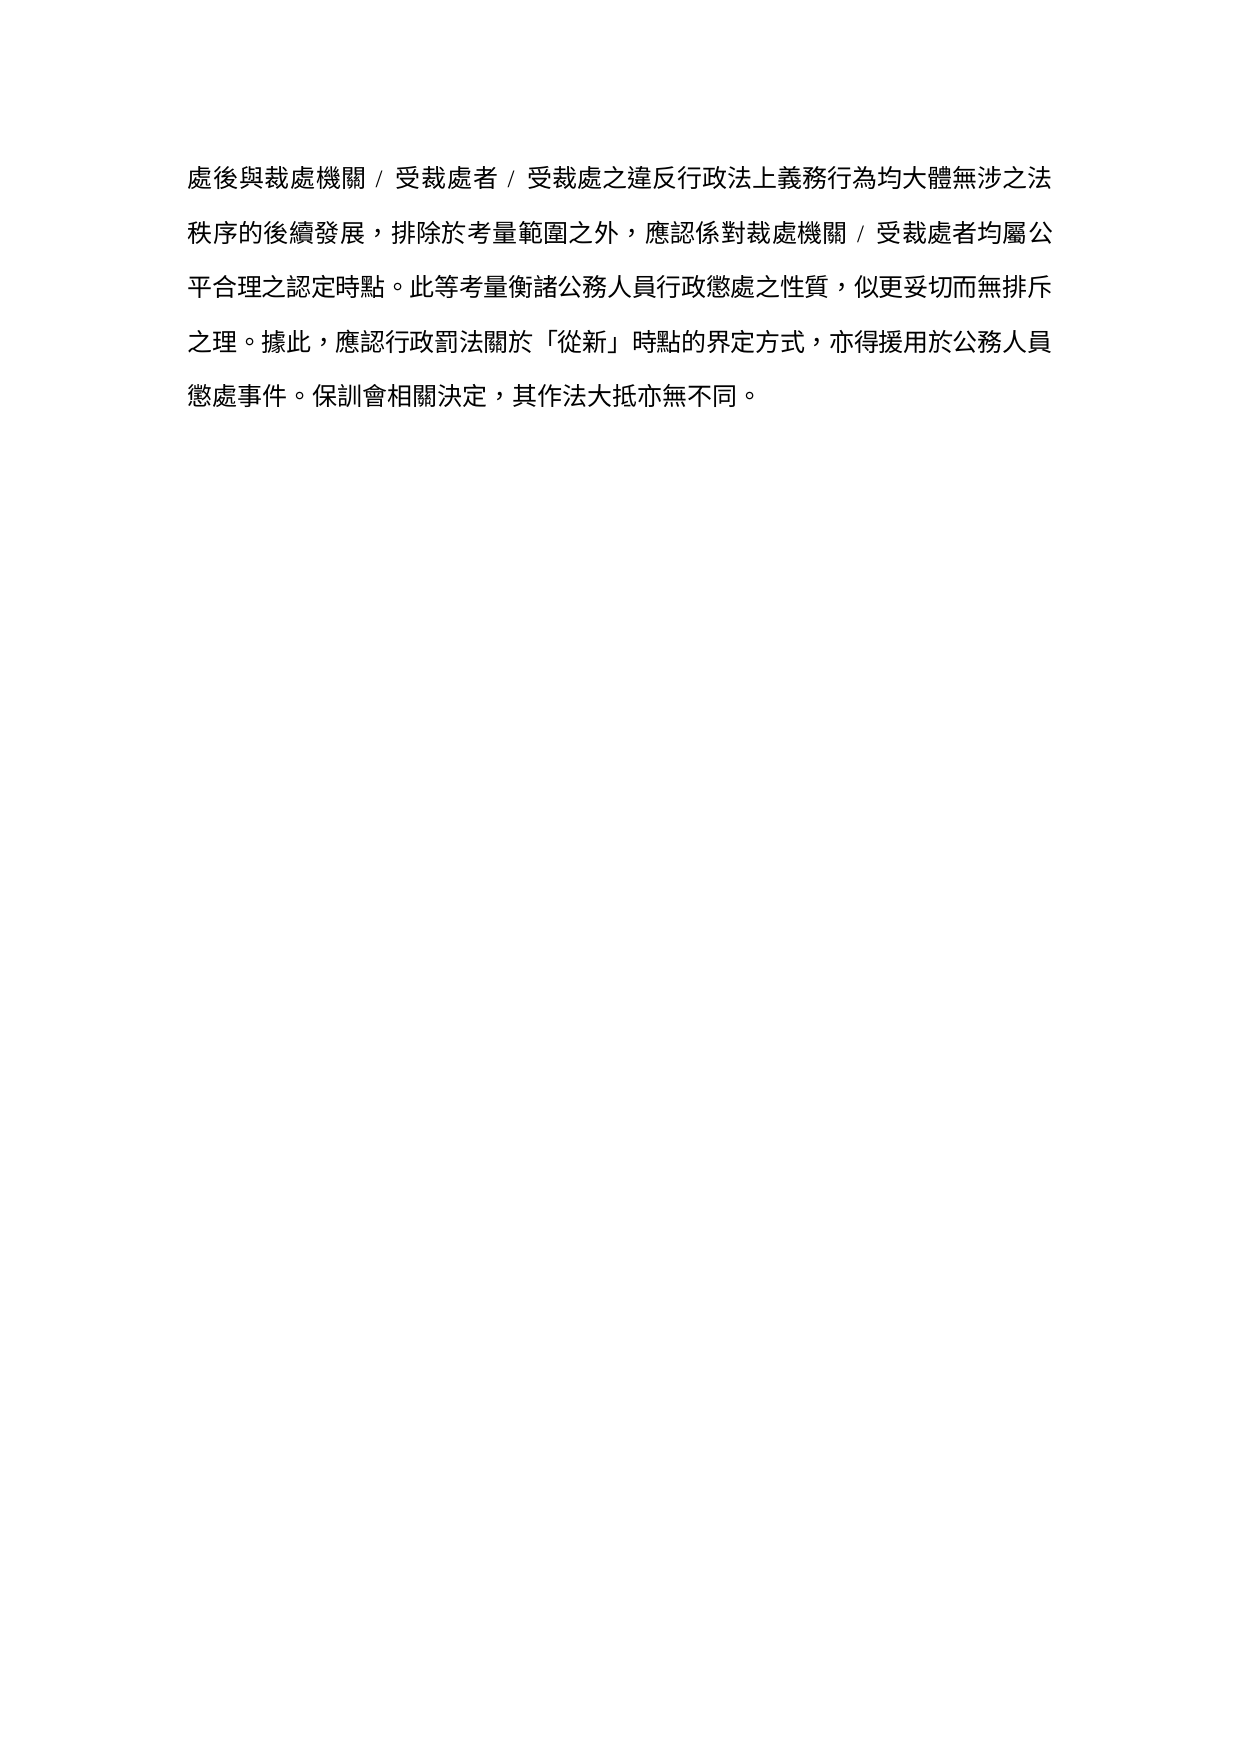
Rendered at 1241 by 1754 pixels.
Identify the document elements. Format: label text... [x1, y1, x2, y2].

text 處後與裁處機關 / 受裁處者 / 受裁處之違反行政法上義務行為均大體無涉之法秩序的後續發展，排除於考量範圍之外，應認係對裁處機關 / 受裁處者均屬公平合理之認定時點。此等考量衡諸公務人員行政懲處之性質，似更妥切而無排斥之理。據此，應認行政罰法關於「從新」時點的界定方式，亦得援用於公務人員懲處事件。保訓會相關決定，其作法大抵亦無不同。 [187, 161, 1053, 413]
